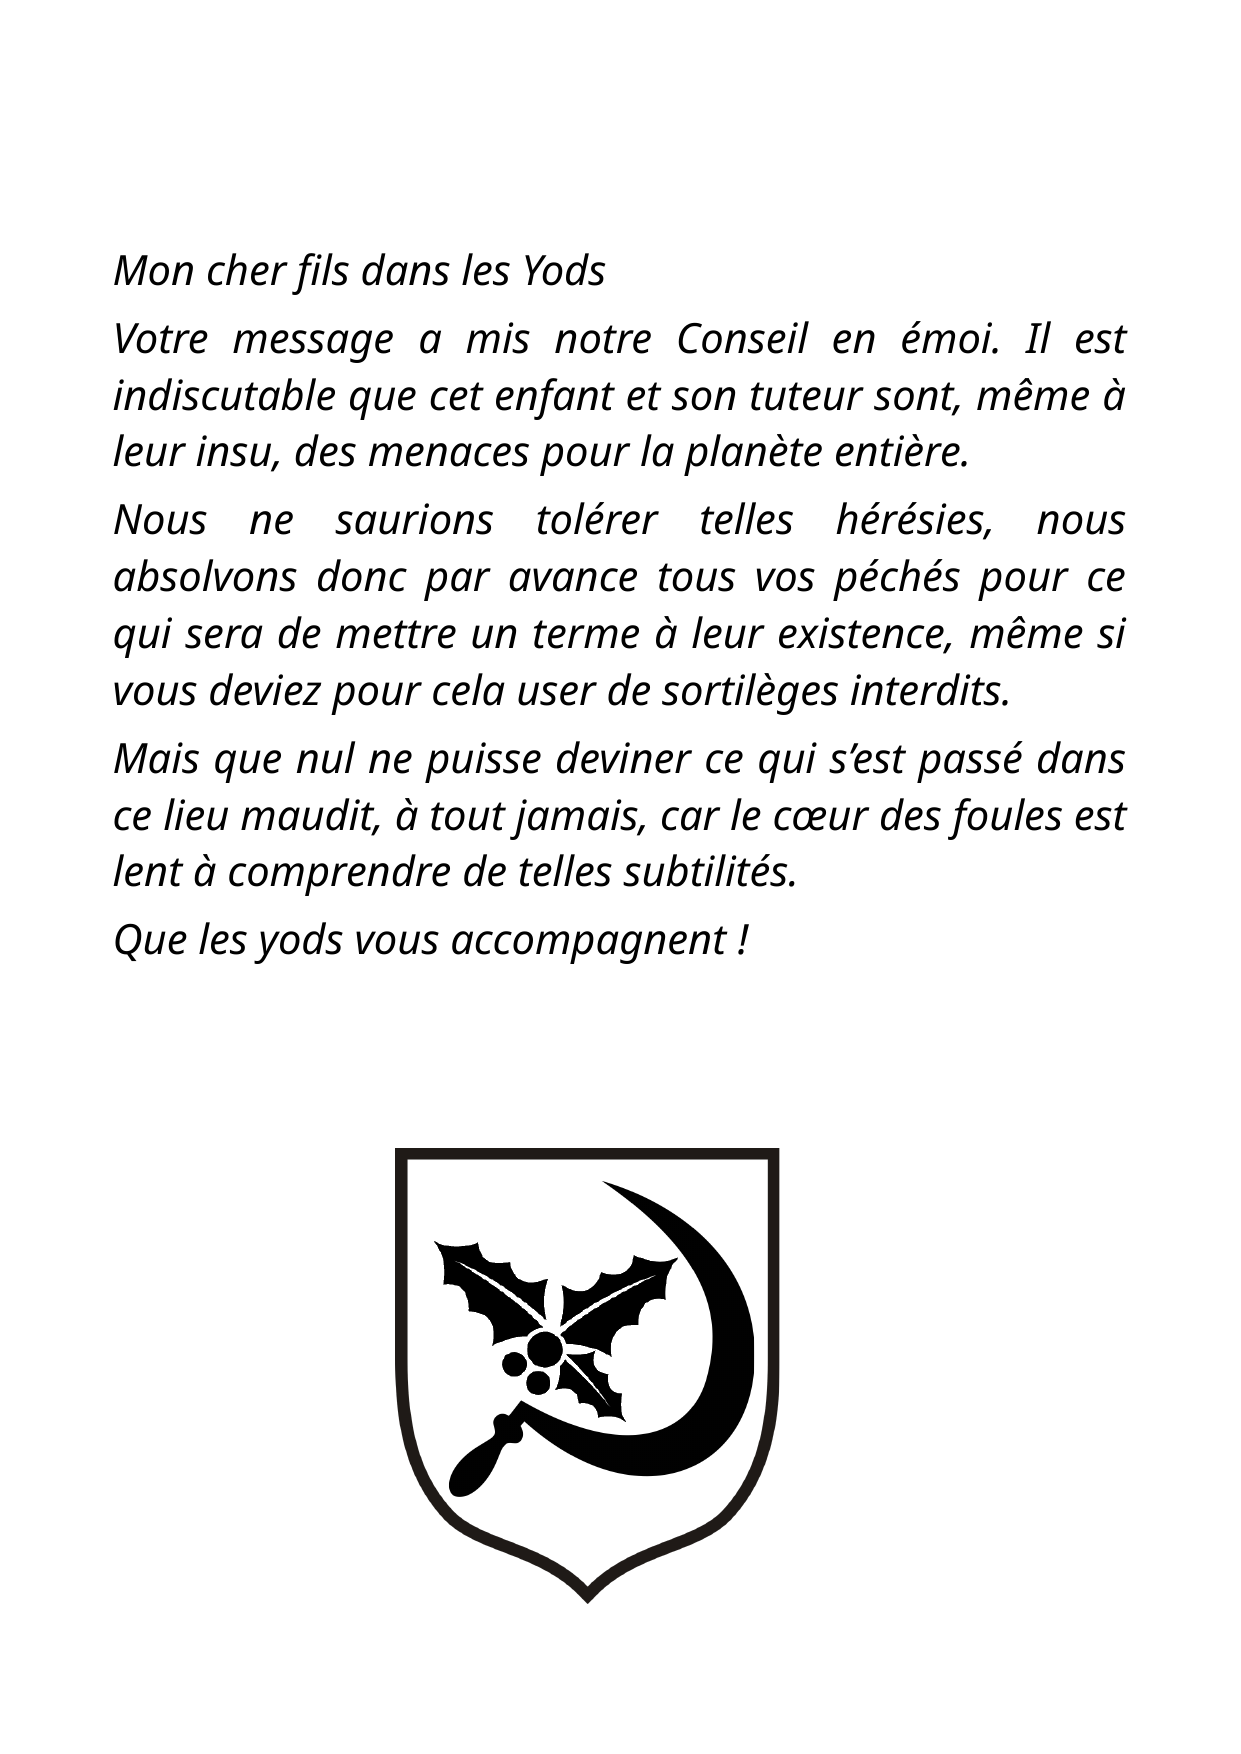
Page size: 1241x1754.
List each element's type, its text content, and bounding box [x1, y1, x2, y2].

text Votre message a mis notre Conseil en émoi. Il est indiscutable que cet enfant et son tuteur sont, même à leur insu, des menaces pour la planète entière. [112, 309, 1128, 479]
text Nous ne saurions tolérer telles hérésies, nous absolvons donc par avance tous vos péchés pour ce qui sera de mettre un terme à leur existence, même si vous deviez pour cela user de sortilèges interdits. [112, 490, 1128, 717]
text Que les yods vous accompagnent ! [112, 910, 1128, 967]
text Mais que nul ne puisse deviner ce qui s’est passé dans ce lieu maudit, à tout jamais, car le cœur des foules est lent à comprendre de telles subtilités. [112, 728, 1128, 899]
picture [395, 1148, 780, 1604]
text Mon cher fils dans les Yods [112, 241, 1128, 297]
